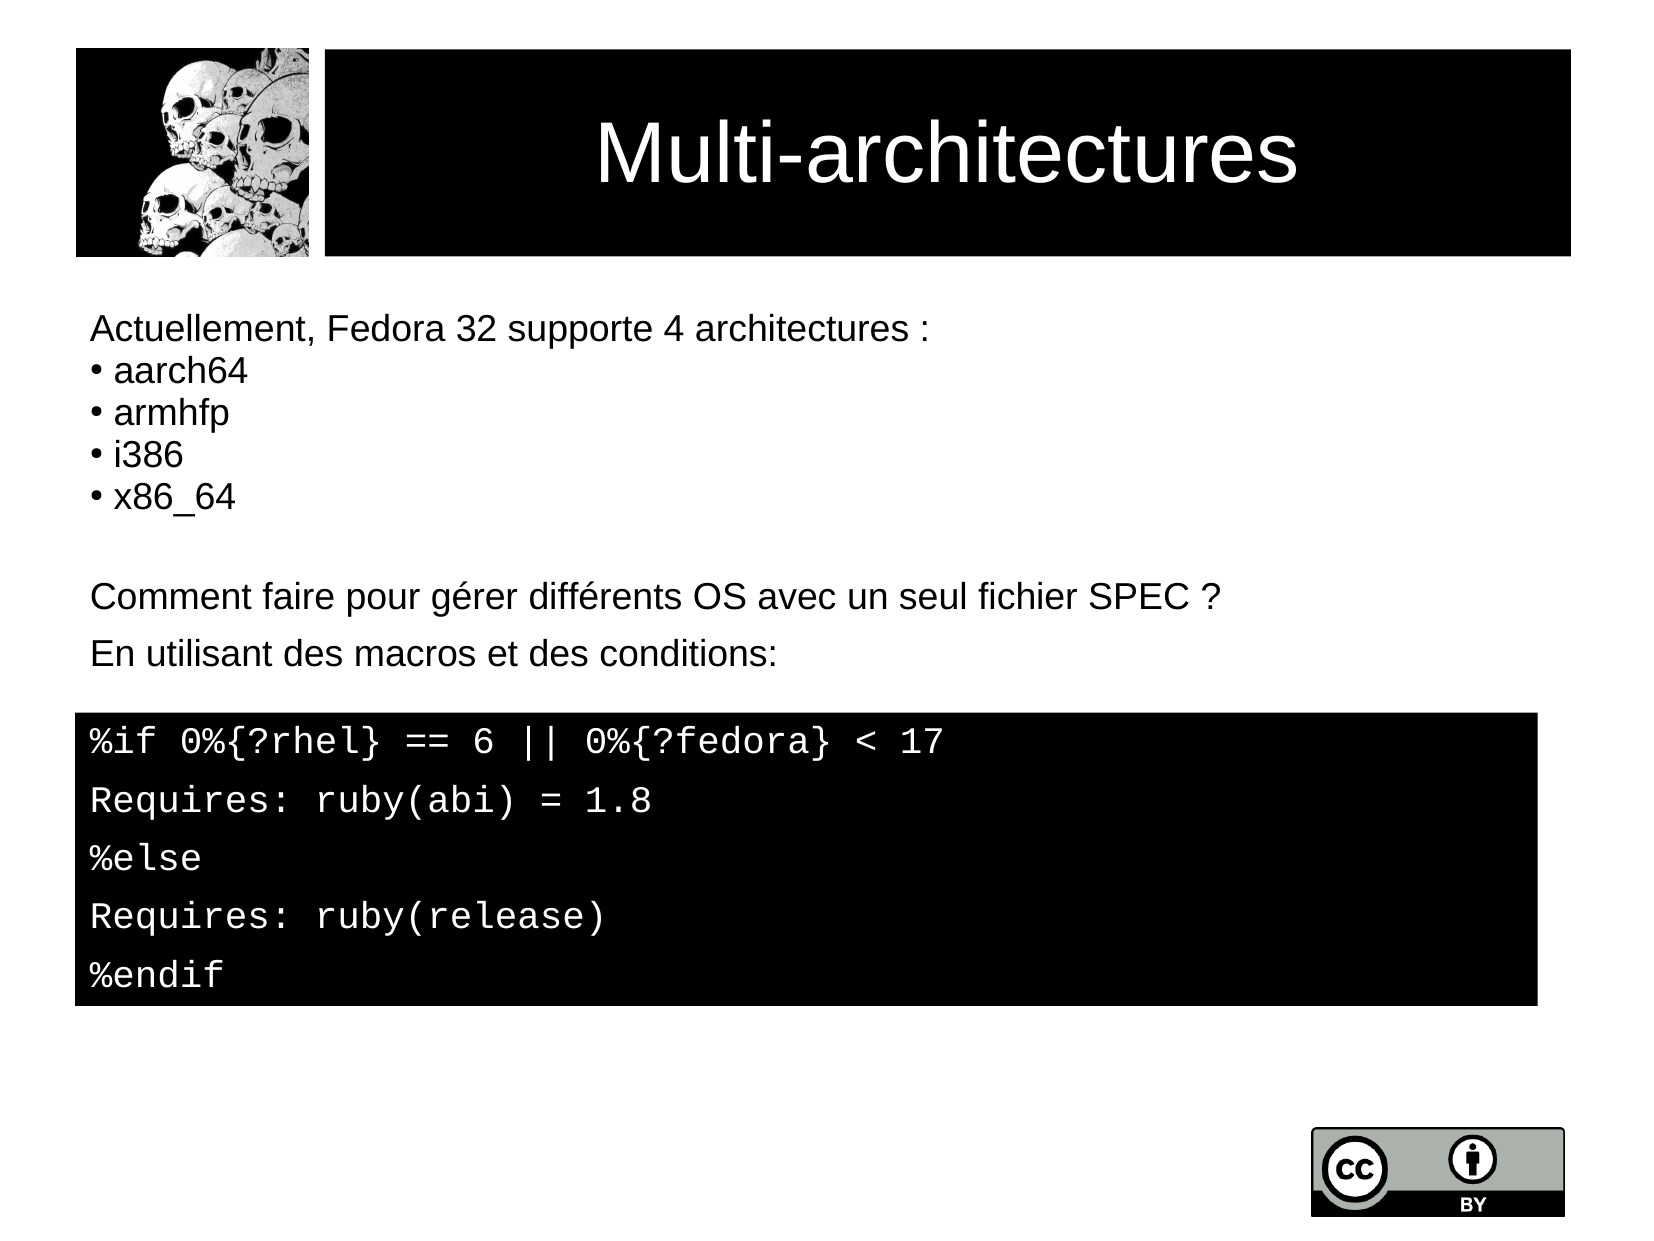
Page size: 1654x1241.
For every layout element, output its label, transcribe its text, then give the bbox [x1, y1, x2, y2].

picture [1311, 1127, 1565, 1217]
title Multi-architectures [324, 49, 1571, 257]
text_box Actuellement, Fedora 32 supporte 4 architectures : aarch64 armhfp i386 x86_64 Comment faire pour gérer différents OS avec un seul fichier SPEC ? En utilisant des macros et des conditions: [75, 300, 1576, 683]
text_box %if 0%{?rhel} == 6 || 0%{?fedora} < 17 Requires: ruby(abi) = 1.8 %else Requires: ruby(release) %endif [75, 712, 1538, 1006]
picture [76, 48, 309, 257]
